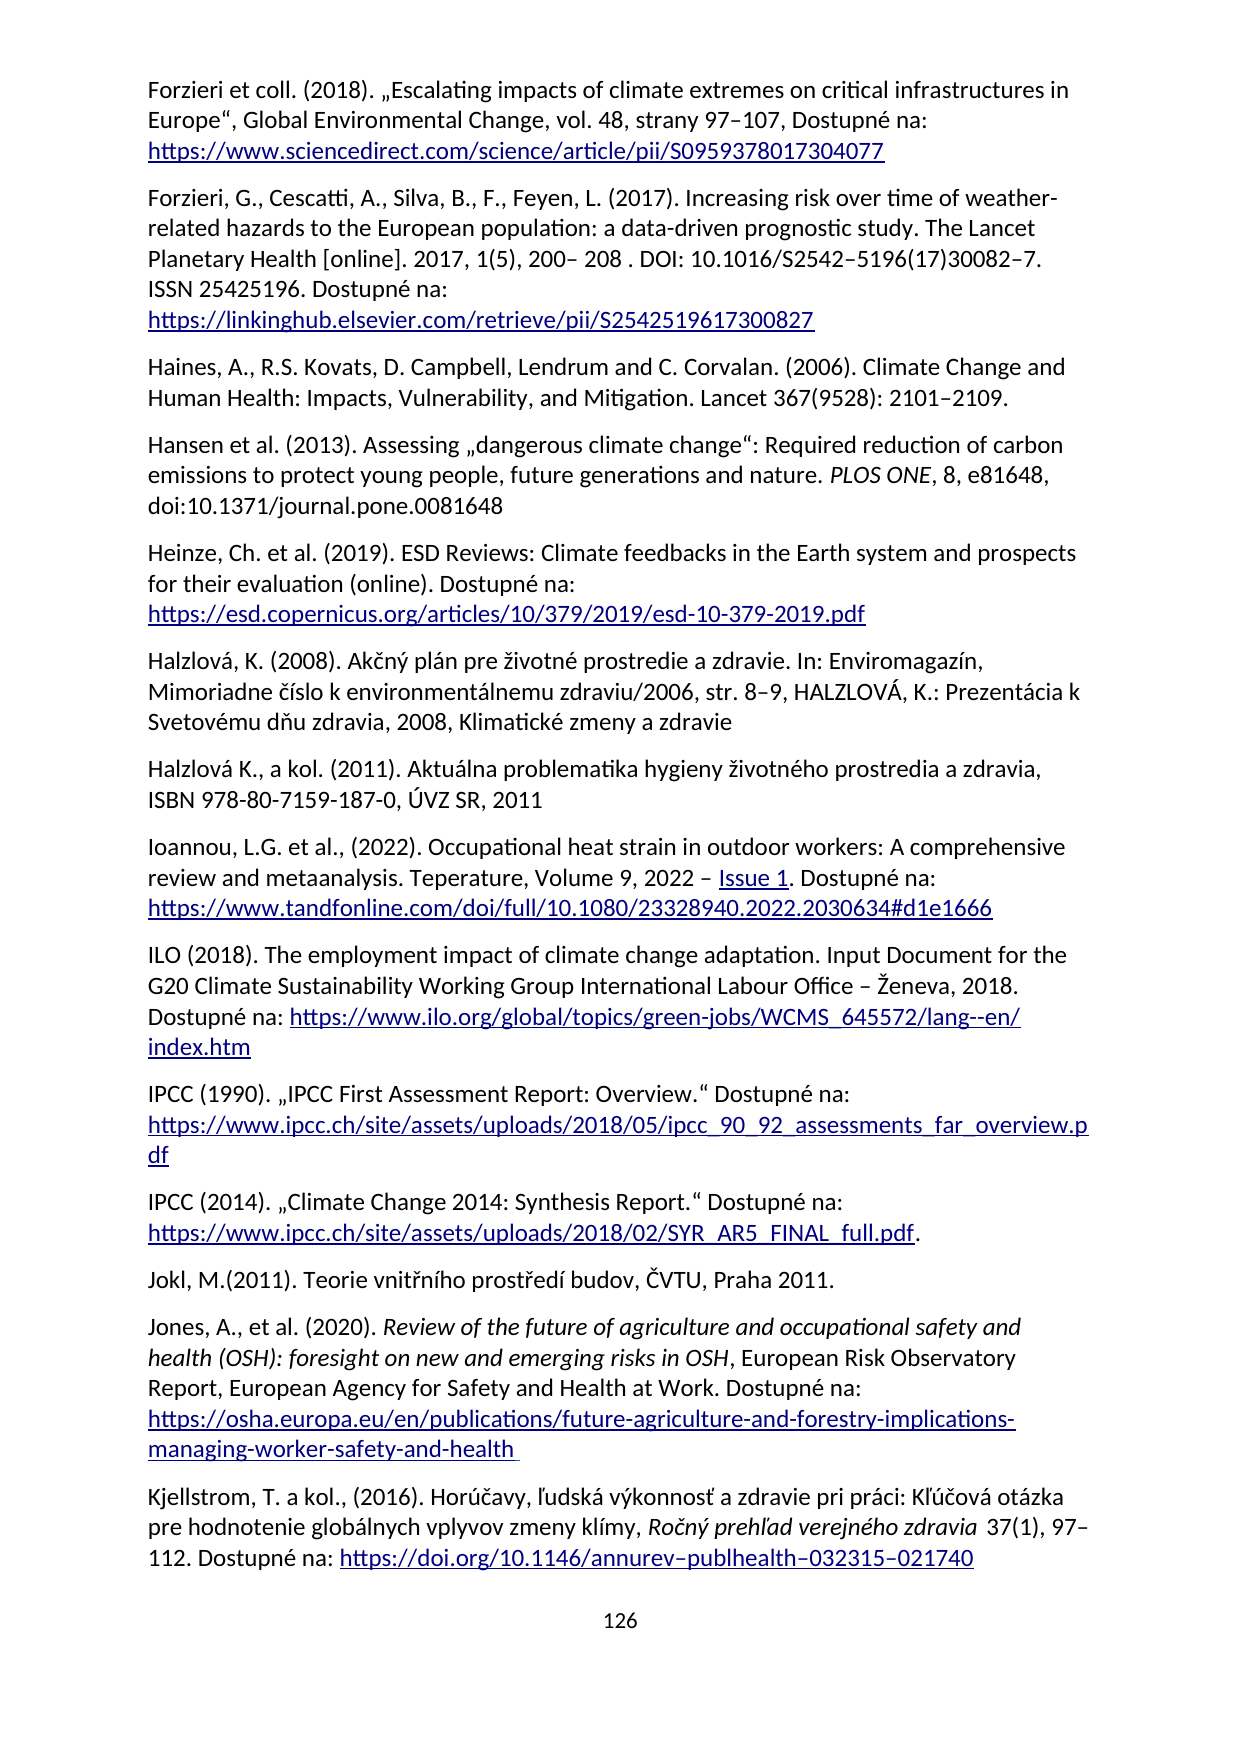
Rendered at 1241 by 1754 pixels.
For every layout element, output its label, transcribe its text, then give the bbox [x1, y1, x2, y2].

text Forzieri, G., Cescatti, A., Silva, B., F., Feyen, L. (2017). Increasing risk over time of weather-related hazards to the European population: a data-driven prognostic study. The Lancet Planetary Health [online]. 2017, 1(5), 200– 208 . DOI: 10.1016/S2542–5196(17)30082–7. ISSN 25425196. Dostupné na: https://linkinghub.elsevier.com/retrieve/pii/S2542519617300827 [148, 182, 1093, 334]
text Ioannou, L.G. et al., (2022). Occupational heat strain in outdoor workers: A comprehensive review and metaanalysis. Teperature, Volume 9, 2022 – Issue 1. Dostupné na: https://www.tandfonline.com/doi/full/10.1080/23328940.2022.2030634#d1e1666 [148, 831, 1093, 923]
text Halzlová, K. (2008). Akčný plán pre životné prostredie a zdravie. In: Enviromagazín, Mimoriadne číslo k environmentálnemu zdraviu/2006, str. 8–9, HALZLOVÁ, K.: Prezentácia k Svetovému dňu zdravia, 2008, Klimatické zmeny a zdravie [148, 645, 1093, 737]
text ILO (2018). The employment impact of climate change adaptation. Input Document for the G20 Climate Sustainability Working Group International Labour Office – Ženeva, 2018. Dostupné na: https://www.ilo.org/global/topics/green-jobs/WCMS_645572/lang--en/index.htm [148, 939, 1093, 1062]
text Halzlová K., a kol. (2011). Aktuálna problematika hygieny životného prostredia a zdravia, ISBN 978-80-7159-187-0, ÚVZ SR, 2011 [148, 754, 1093, 815]
text Jones, A., et al. (2020). Review of the future of agriculture and occupational safety and health (OSH): foresight on new and emerging risks in OSH, European Risk Observatory Report, European Agency for Safety and Health at Work. Dostupné na: https://osha.europa.eu/en/publications/future-agriculture-and-forestry-implications-managing-worker-safety-and-health [148, 1311, 1093, 1464]
text IPCC (2014). „Climate Change 2014: Synthesis Report.“ Dostupné na: https://www.ipcc.ch/site/assets/uploads/2018/02/SYR_AR5_FINAL_full.pdf. [148, 1187, 1093, 1248]
text Haines, A., R.S. Kovats, D. Campbell, Lendrum and C. Corvalan. (2006). Climate Change and Human Health: Impacts, Vulnerability, and Mitigation. Lancet 367(9528): 2101–2109. [148, 351, 1093, 412]
text Forzieri et coll. (2018). „Escalating impacts of climate extremes on critical infrastructures in Europe“, Global Environmental Change, vol. 48, strany 97–107, Dostupné na: https://www.sciencedirect.com/science/article/pii/S0959378017304077 [148, 74, 1093, 165]
text Kjellstrom, T. a kol., (2016). Horúčavy, ľudská výkonnosť a zdravie pri práci: Kľúčová otázka pre hodnotenie globálnych vplyvov zmeny klímy, Ročný prehľad verejného zdravia 37(1), 97–112. Dostupné na: https://doi.org/10.1146/annurev–publhealth–032315–021740 [148, 1481, 1093, 1572]
text Hansen et al. (2013). Assessing „dangerous climate change“: Required reduction of carbon emissions to protect young people, future generations and nature. PLOS ONE, 8, e81648, doi:10.1371/journal.pone.0081648 [148, 429, 1093, 521]
text IPCC (1990). „IPCC First Assessment Report: Overview.“ Dostupné na: https://www.ipcc.ch/site/assets/uploads/2018/05/ipcc_90_92_assessments_far_overview.pdf [148, 1078, 1093, 1170]
text Jokl, M.(2011). Teorie vnitřního prostředí budov, ČVTU, Praha 2011. [148, 1264, 1093, 1295]
text Heinze, Ch. et al. (2019). ESD Reviews: Climate feedbacks in the Earth system and prospects for their evaluation (online). Dostupné na: https://esd.copernicus.org/articles/10/379/2019/esd-10-379-2019.pdf [148, 537, 1093, 629]
